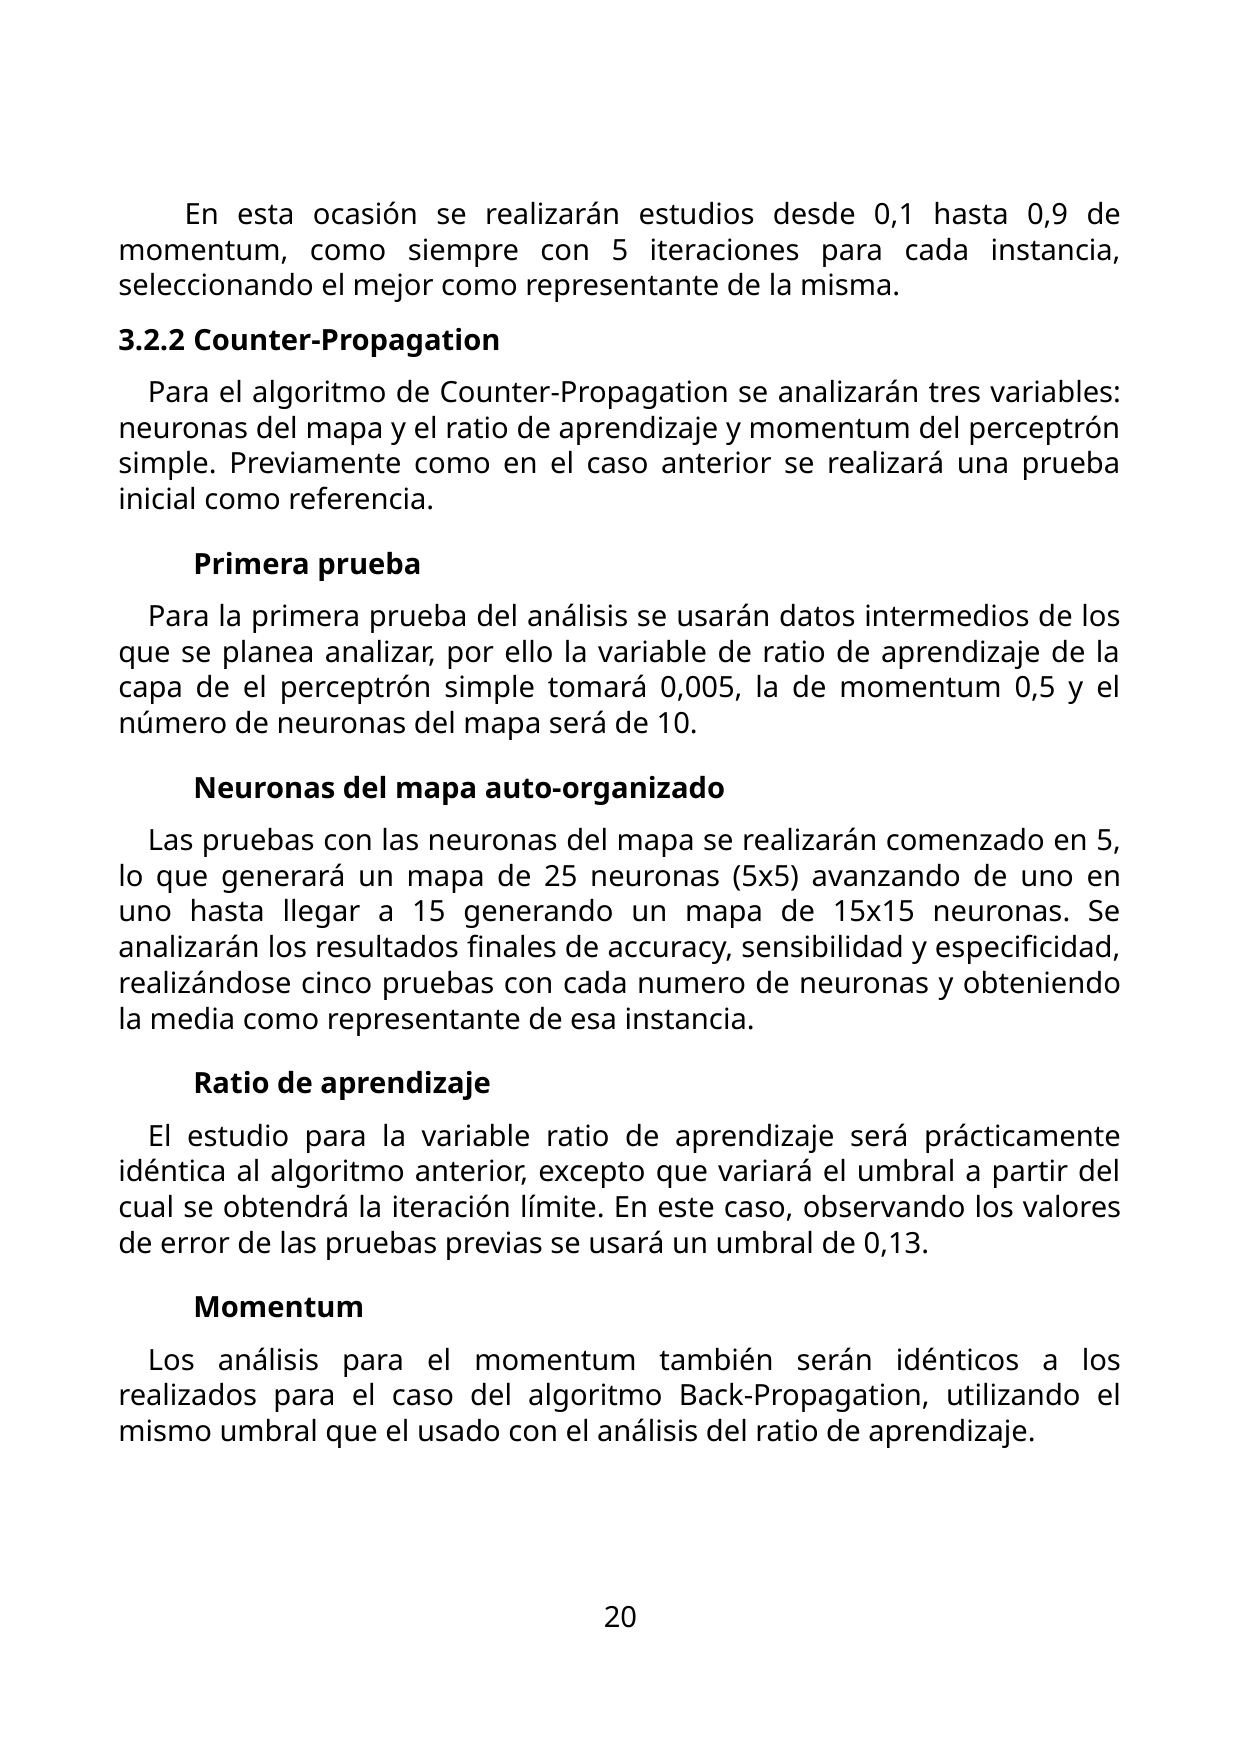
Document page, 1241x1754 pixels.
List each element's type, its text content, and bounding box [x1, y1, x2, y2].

subtitle Counter-Propagation [118, 319, 1122, 359]
text Los análisis para el momentum también serán idénticos a los realizados para el caso del algoritmo Back-Propagation, utilizando el mismo umbral que el usado con el análisis del ratio de aprendizaje. [118, 1339, 1122, 1450]
subtitle Ratio de aprendizaje [118, 1063, 1122, 1102]
text Para el algoritmo de Counter-Propagation se analizarán tres variables: neuronas del mapa y el ratio de aprendizaje y momentum del perceptrón simple. Previamente como en el caso anterior se realizará una prueba inicial como referencia. [118, 371, 1122, 518]
text Para la primera prueba del análisis se usarán datos intermedios de los que se planea analizar, por ello la variable de ratio de aprendizaje de la capa de el perceptrón simple tomará 0,005, la de momentum 0,5 y el número de neuronas del mapa será de 10. [118, 595, 1122, 742]
text En esta ocasión se realizarán estudios desde 0,1 hasta 0,9 de momentum, como siempre con 5 iteraciones para cada instancia, seleccionando el mejor como representante de la misma. [118, 193, 1122, 304]
subtitle Primera prueba [118, 543, 1122, 583]
subtitle Neuronas del mapa auto-organizado [118, 767, 1122, 807]
text Las pruebas con las neuronas del mapa se realizarán comenzado en 5, lo que generará un mapa de 25 neuronas (5x5) avanzando de uno en uno hasta llegar a 15 generando un mapa de 15x15 neuronas. Se analizarán los resultados finales de accuracy, sensibilidad y especificidad, realizándose cinco pruebas con cada numero de neuronas y obteniendo la media como representante de esa instancia. [118, 819, 1122, 1038]
text El estudio para la variable ratio de aprendizaje será prácticamente idéntica al algoritmo anterior, excepto que variará el umbral a partir del cual se obtendrá la iteración límite. En este caso, observando los valores de error de las pruebas previas se usará un umbral de 0,13. [118, 1115, 1122, 1262]
subtitle Momentum [118, 1287, 1122, 1326]
